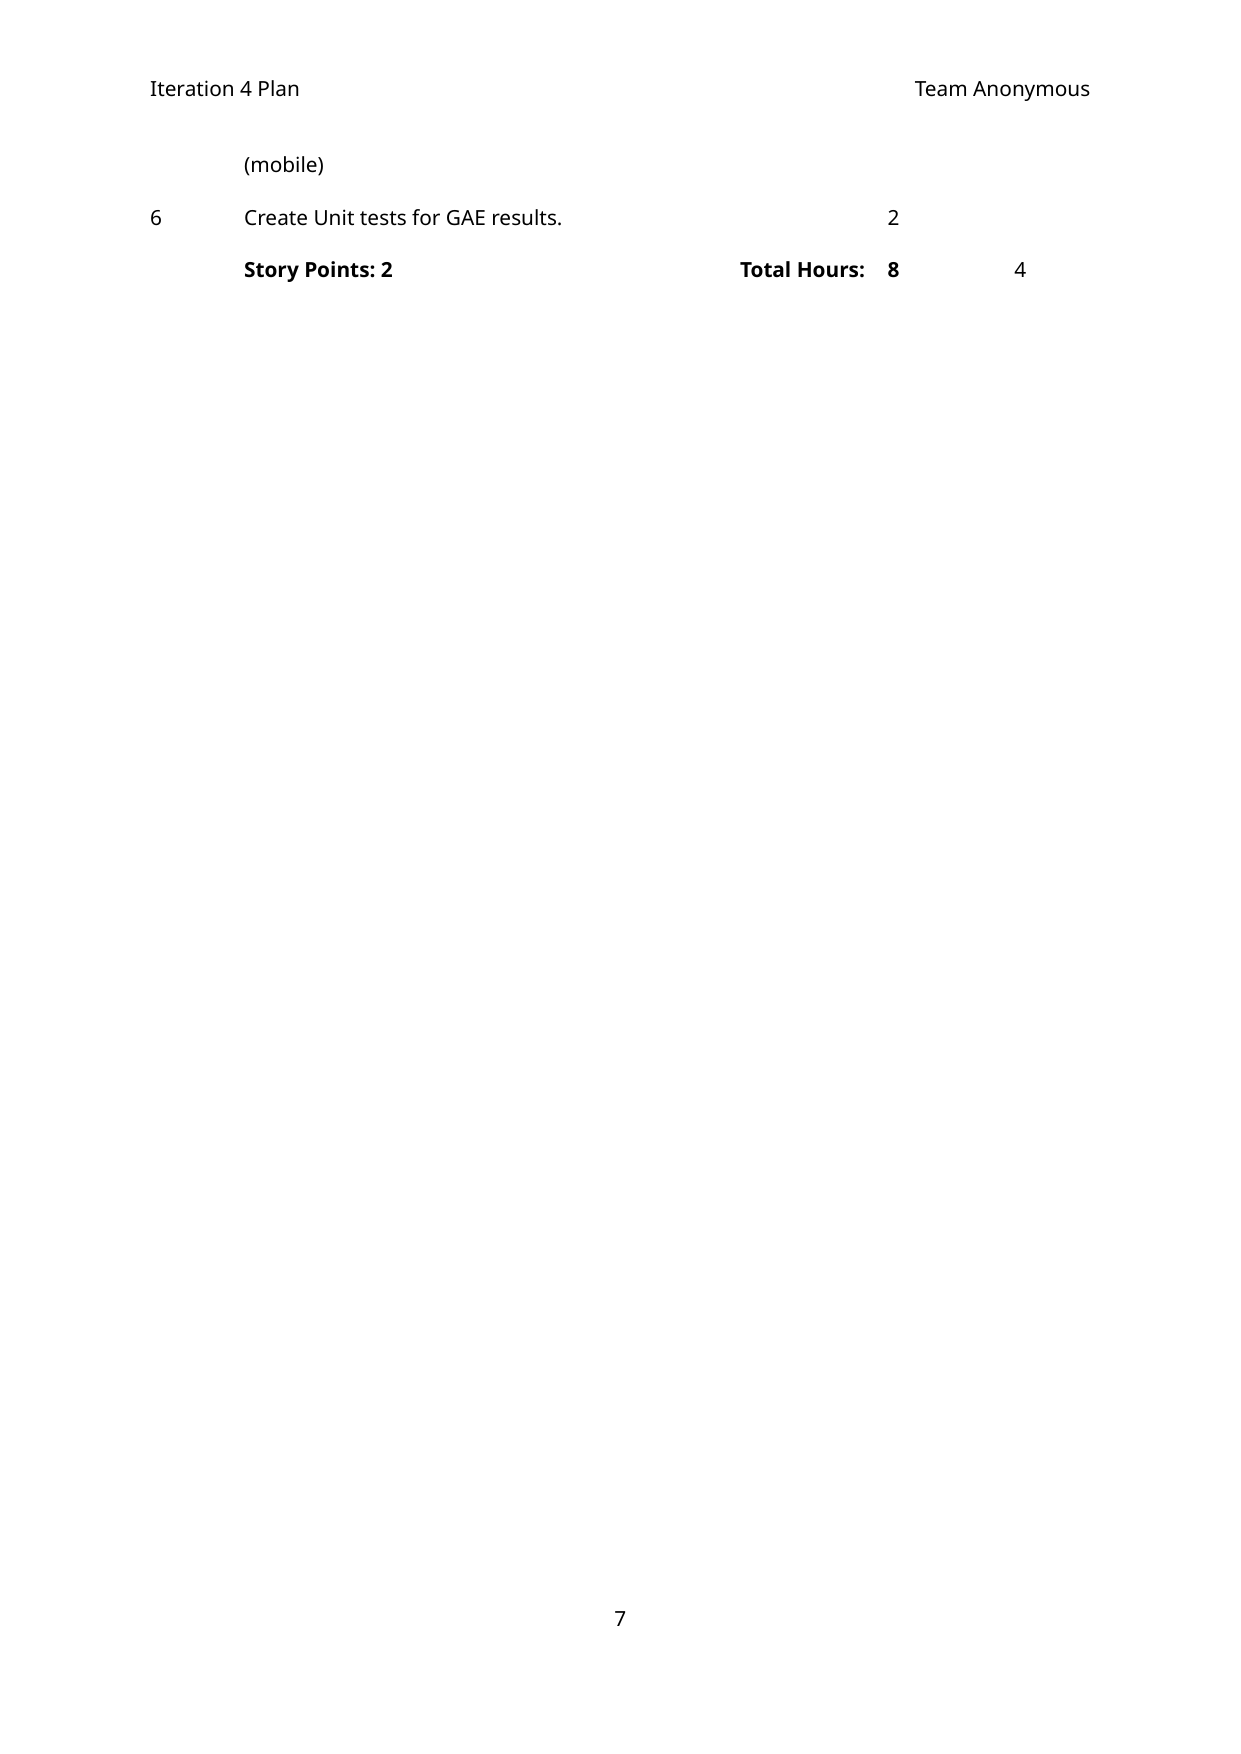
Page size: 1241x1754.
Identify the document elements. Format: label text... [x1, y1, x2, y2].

table_cell [139, 256, 233, 308]
table_cell 4 [1003, 256, 1096, 308]
table_cell (mobile) [233, 150, 876, 203]
table_cell Create Unit tests for GAE results. [233, 203, 876, 256]
table_cell [876, 150, 1003, 203]
table_cell 8 [876, 256, 1003, 308]
table_cell [1003, 203, 1096, 256]
table_cell 2 [876, 203, 1003, 256]
table_cell [139, 150, 233, 203]
table_cell 6 [139, 203, 233, 256]
table_cell [1003, 150, 1096, 203]
table_cell Story Points: 2 Total Hours: [233, 256, 876, 308]
